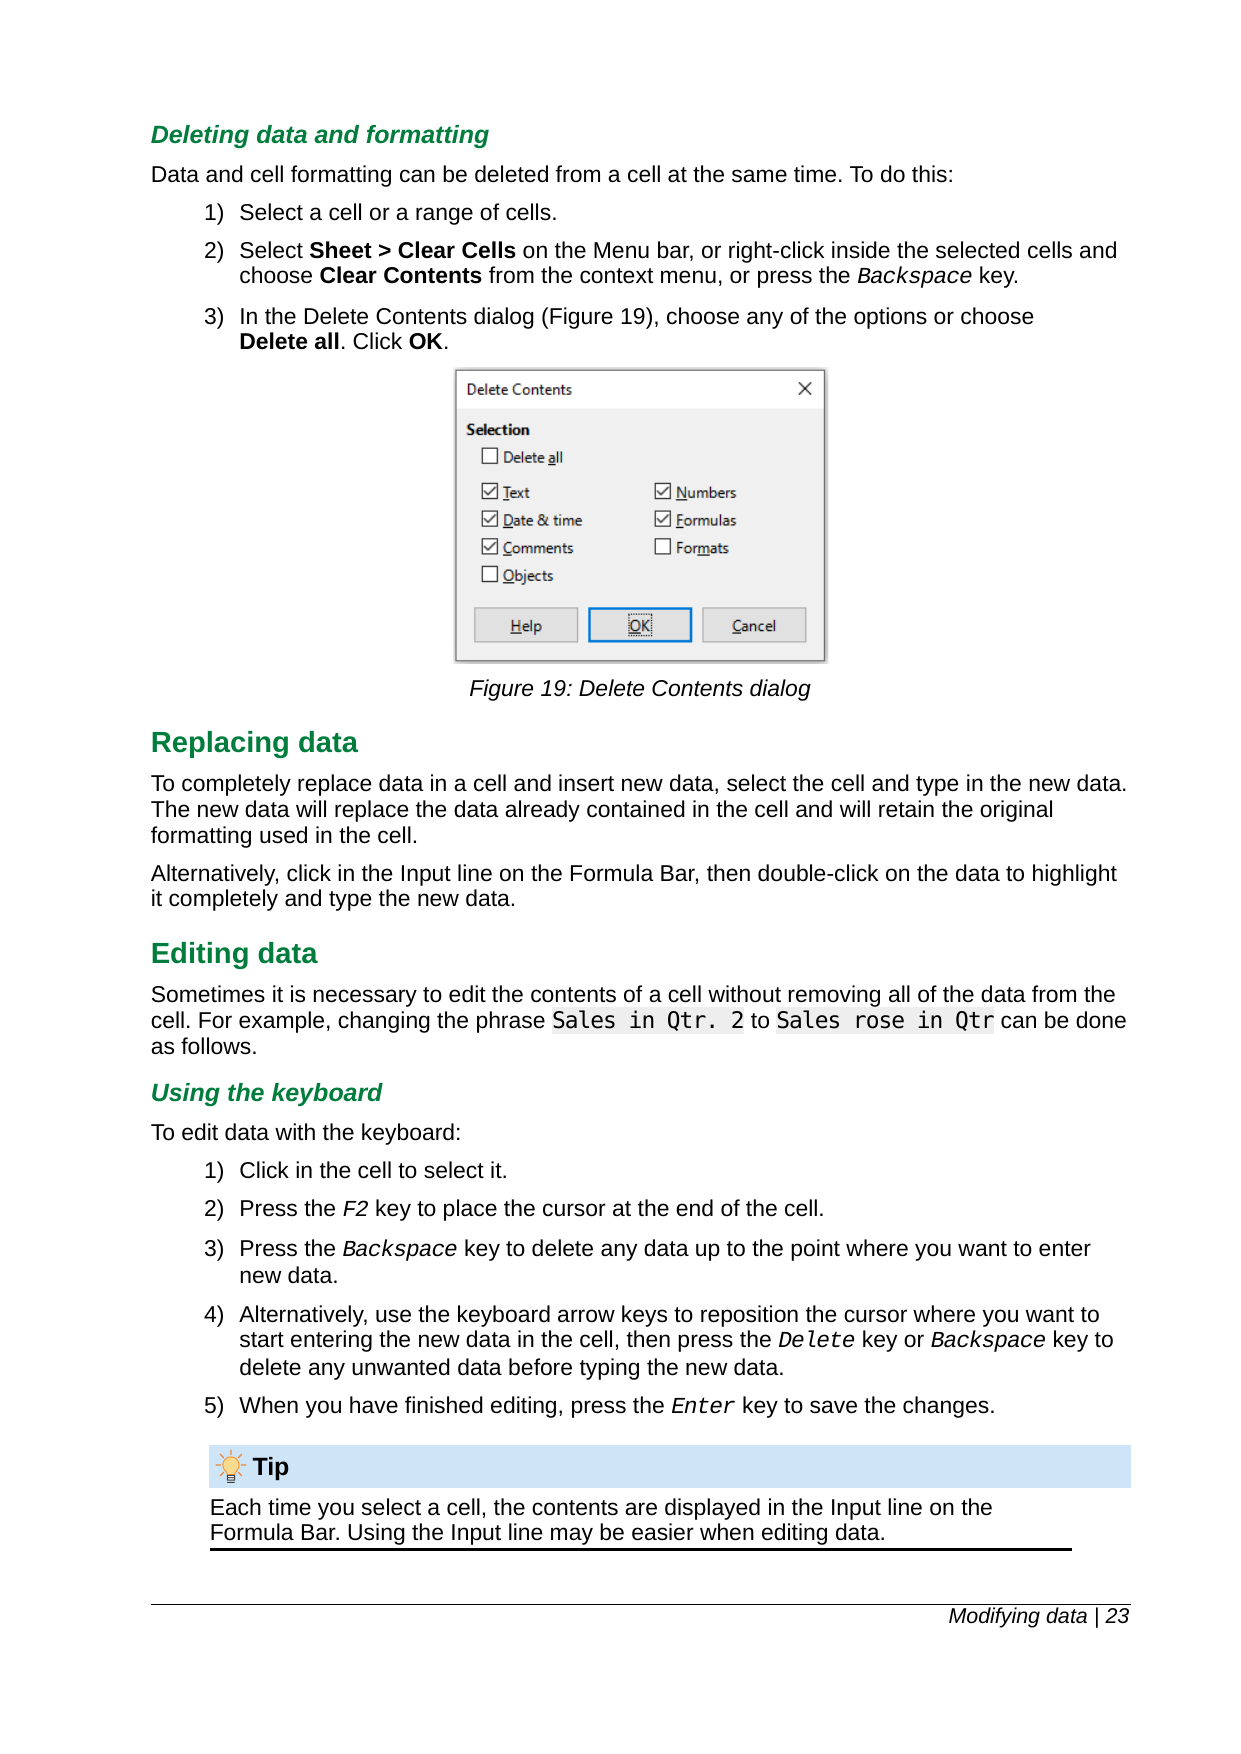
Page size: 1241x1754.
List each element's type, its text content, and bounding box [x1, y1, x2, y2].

subtitle Replacing data [151, 726, 1131, 759]
text Figure 19: Delete Contents dialog [453, 676, 828, 701]
list Alternatively, use the keyboard arrow keys to reposition the cursor where you want to start entering the new data in the cell, then press the Delete key or Backspace key to delete any unwanted data before typing the new data. [224, 1301, 1131, 1380]
list When you have finished editing, press the Enter key to save the changes. [224, 1393, 1131, 1420]
picture [453, 367, 829, 664]
list Select Sheet > Clear Cells on the Menu bar, or right-click inside the selected cells and choose Clear Contents from the context menu, or press the Backspace key. [224, 238, 1131, 291]
subtitle Tip [209, 1445, 1131, 1488]
list Press the F2 key to place the cursor at the end of the cell. [224, 1196, 1131, 1223]
subtitle Using the keyboard [151, 1079, 1131, 1107]
text Alternatively, click in the Input line on the Formula Bar, then double-click on the data to highlight it completely and type the new data. [151, 861, 1131, 912]
text Each time you select a cell, the contents are displayed in the Input line on the Formula Bar. Using the Input line may be easier when editing data. [209, 1494, 1072, 1551]
text Sometimes it is necessary to edit the contents of a cell without removing all of the data from the cell. For example, changing the phrase Sales in Qtr. 2 to Sales rose in Qtr can be done as follows. [151, 982, 1131, 1059]
subtitle Editing data [151, 937, 1131, 969]
text To completely replace data in a cell and insert new data, select the cell and type in the new data. The new data will replace the data already contained in the cell and will retain the original formatting used in the cell. [151, 771, 1131, 848]
list Click in the cell to select it. [224, 1157, 1131, 1183]
list Select a cell or a range of cells. [224, 199, 1131, 225]
subtitle Deleting data and formatting [151, 121, 1131, 149]
list To edit data with the keyboard: [151, 1119, 1131, 1145]
list In the Delete Contents dialog (Figure 19), choose any of the options or choose Delete all. Click OK. [224, 303, 1131, 354]
list Data and cell formatting can be deleted from a cell at the same time. To do this: [151, 161, 1131, 187]
list Press the Backspace key to delete any data up to the point where you want to enter new data. [224, 1236, 1131, 1289]
